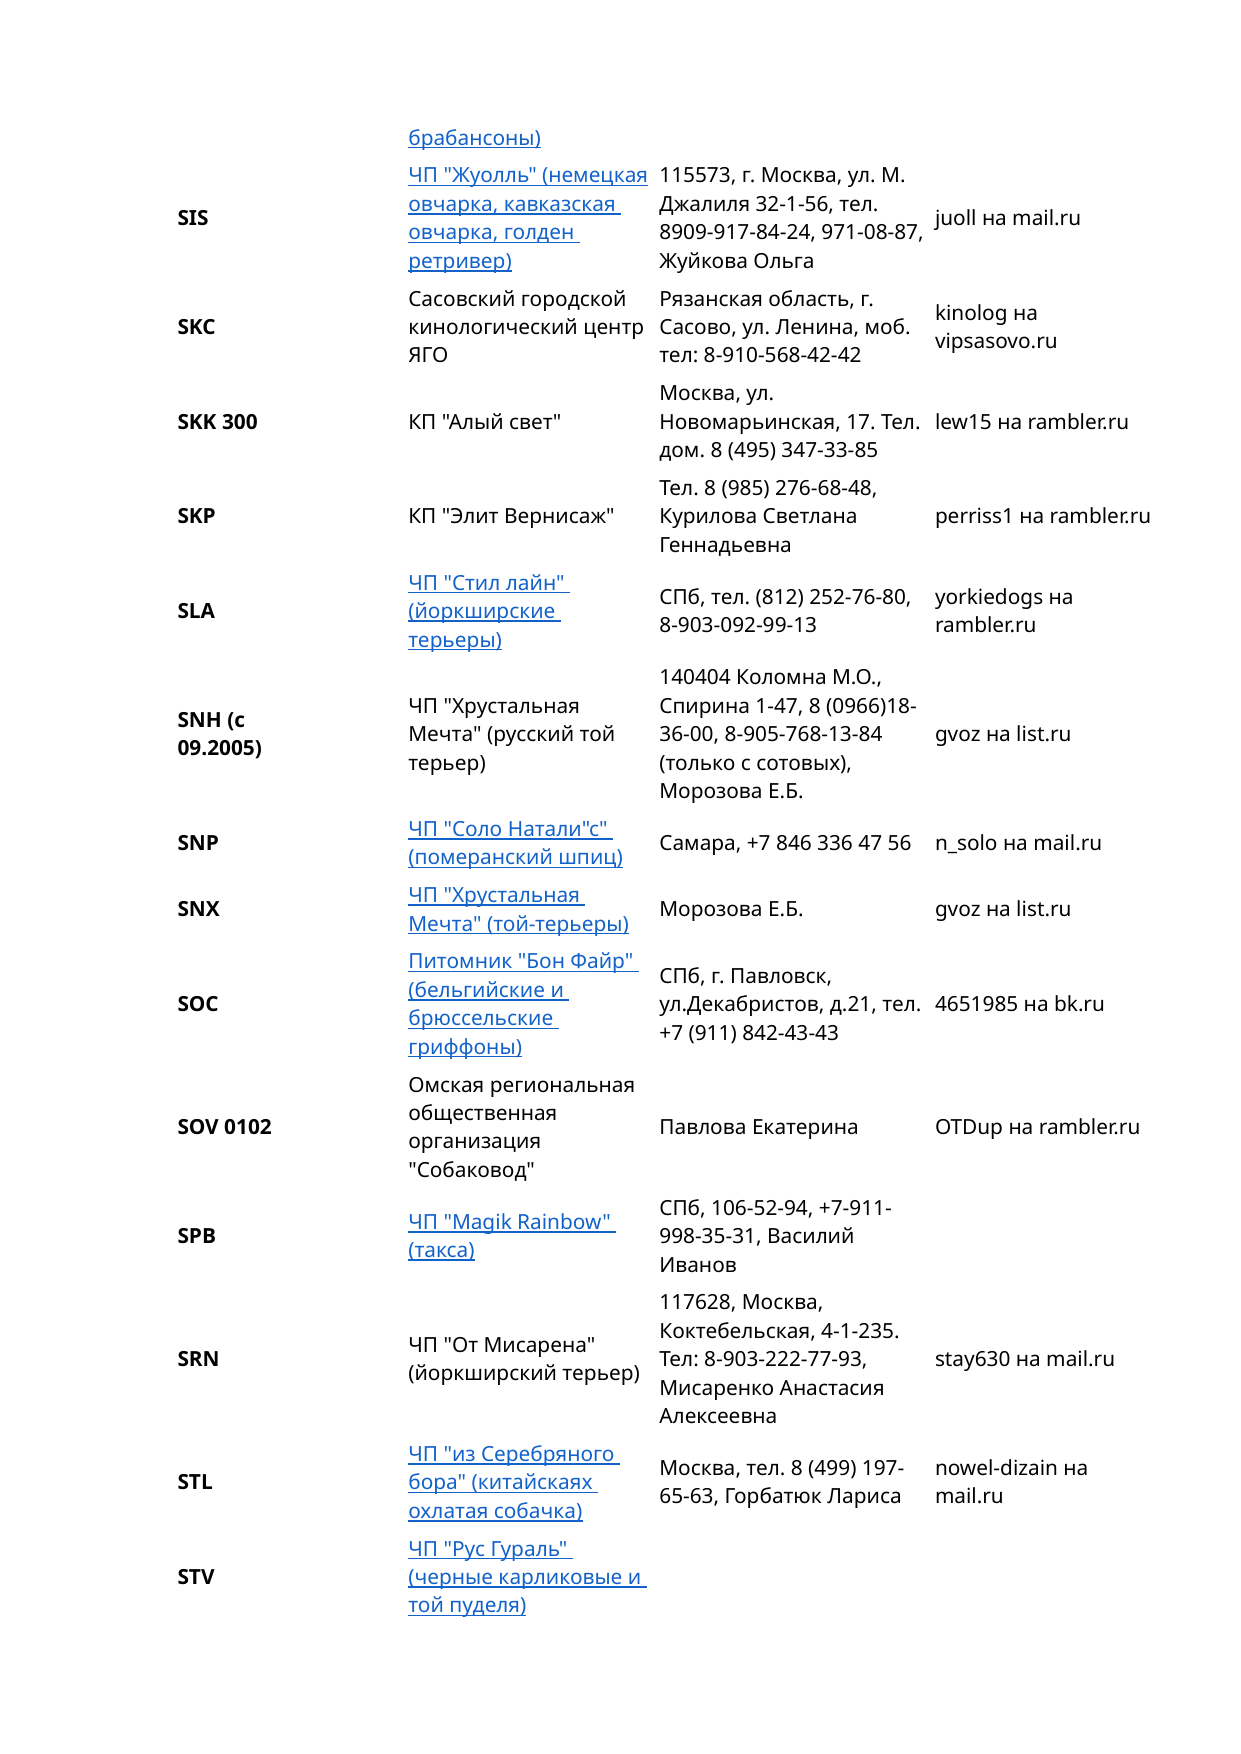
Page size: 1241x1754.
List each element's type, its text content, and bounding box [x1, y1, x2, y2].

table_cell Москва, ул. Новомарьинская, 17. Тел. дом. 8 (495) 347-33-85 [654, 374, 930, 468]
table_cell [296, 942, 403, 1065]
table_cell ЧП "Хрустальная Мечта" (русский той терьер) [404, 658, 654, 809]
table_cell STV [173, 1529, 296, 1624]
table_cell [930, 1188, 1156, 1283]
table_cell SNH (с 09.2005) [173, 658, 296, 809]
table_cell [296, 279, 403, 374]
table_cell [930, 1529, 1156, 1624]
table_cell [296, 1529, 403, 1624]
table_cell [654, 1529, 930, 1624]
table_cell gvoz на list.ru [930, 658, 1156, 809]
table_cell 117628, Москва, Коктебельская, 4-1-235. Тел: 8-903-222-77-93, Мисаренко Анастасия Алексеевна [654, 1283, 930, 1434]
table_cell 4651985 на bk.ru [930, 942, 1156, 1065]
table_cell Москва, тел. 8 (499) 197-65-63, Горбатюк Лариса [654, 1434, 930, 1529]
table_cell [296, 118, 403, 156]
table_cell [296, 1065, 403, 1188]
table_cell 140404 Коломна М.О., Спирина 1-47, 8 (0966)18-36-00, 8-905-768-13-84 (только с сотовых), Морозова Е.Б. [654, 658, 930, 809]
table_cell СПб, г. Павловск, ул.Декабристов, д.21, тел. +7 (911) 842-43-43 [654, 942, 930, 1065]
table_cell Омская региональная общественная организация "Собаковод" [404, 1065, 654, 1188]
table_cell SIS [173, 156, 296, 279]
table_cell Сасовский городской кинологический центр ЯГО [404, 279, 654, 374]
table_cell [296, 374, 403, 468]
table_cell SOV 0102 [173, 1065, 296, 1188]
table_cell [173, 118, 296, 156]
table_cell [654, 118, 930, 156]
table_cell КП "Алый свет" [404, 374, 654, 468]
table_cell stay630 на mail.ru [930, 1283, 1156, 1434]
table_cell n_solo на mail.ru [930, 809, 1156, 876]
table_cell [296, 156, 403, 279]
table_cell Тел. 8 (985) 276-68-48, Курилова Светлана Геннадьевна [654, 469, 930, 563]
table_cell Морозова Е.Б. [654, 876, 930, 942]
table_cell [296, 876, 403, 942]
table_cell perriss1 на rambler.ru [930, 469, 1156, 563]
table_cell [296, 1283, 403, 1434]
table_cell lew15 на rambler.ru [930, 374, 1156, 468]
table_cell [296, 658, 403, 809]
table_cell STL [173, 1434, 296, 1529]
table_cell ЧП "Хрустальная Мечта" (той-терьеры) [404, 876, 654, 942]
table_cell juoll на mail.ru [930, 156, 1156, 279]
table_cell 115573, г. Москва, ул. М. Джалиля 32-1-56, тел. 8909-917-84-24, 971-08-87, Жуйкова Ольга [654, 156, 930, 279]
table_cell SOC [173, 942, 296, 1065]
table_cell [296, 1434, 403, 1529]
table_cell ЧП "Жуолль" (немецкая овчарка, кавказская овчарка, голден ретривер) [404, 156, 654, 279]
table_cell SNX [173, 876, 296, 942]
table_cell SKK 300 [173, 374, 296, 468]
table_cell СПб, тел. (812) 252-76-80, 8-903-092-99-13 [654, 563, 930, 658]
table_cell OTDup на rambler.ru [930, 1065, 1156, 1188]
table_cell kinolog на vipsasovo.ru [930, 279, 1156, 374]
table_cell ЧП "из Серебряного бора" (китайскаях охлатая собачка) [404, 1434, 654, 1529]
table_cell [296, 469, 403, 563]
table_cell [296, 1188, 403, 1283]
table_cell SKC [173, 279, 296, 374]
table_cell SRN [173, 1283, 296, 1434]
table_cell КП "Элит Вернисаж" [404, 469, 654, 563]
table_cell ЧП "Рус Гураль" (черные карликовые и той пуделя) [404, 1529, 654, 1624]
table_cell СПб, 106-52-94, +7-911-998-35-31, Василий Иванов [654, 1188, 930, 1283]
table_cell ЧП "Стил лайн" (йоркширские терьеры) [404, 563, 654, 658]
table_cell Питомник "Бон Файр" (бельгийские и брюссельские гриффоны) [404, 942, 654, 1065]
table_cell gvoz на list.ru [930, 876, 1156, 942]
table_cell [296, 563, 403, 658]
table_cell yorkiedogs на rambler.ru [930, 563, 1156, 658]
table_cell Самара, +7 846 336 47 56 [654, 809, 930, 876]
table_cell [296, 809, 403, 876]
table_cell ЧП "От Мисарена" (йоркширский терьер) [404, 1283, 654, 1434]
table_cell [930, 118, 1156, 156]
table_cell SNP [173, 809, 296, 876]
table_cell Рязанская область, г. Сасово, ул. Ленина, моб. тел: 8-910-568-42-42 [654, 279, 930, 374]
table_cell SLA [173, 563, 296, 658]
table_cell SPB [173, 1188, 296, 1283]
table_cell ЧП "Соло Натали"с" (померанский шпиц) [404, 809, 654, 876]
table_cell ЧП "Magik Rainbow" (такса) [404, 1188, 654, 1283]
table_cell Павлова Екатерина [654, 1065, 930, 1188]
table_cell nowel-dizain на mail.ru [930, 1434, 1156, 1529]
table_cell брабансоны) [404, 118, 654, 156]
table_cell SKP [173, 469, 296, 563]
